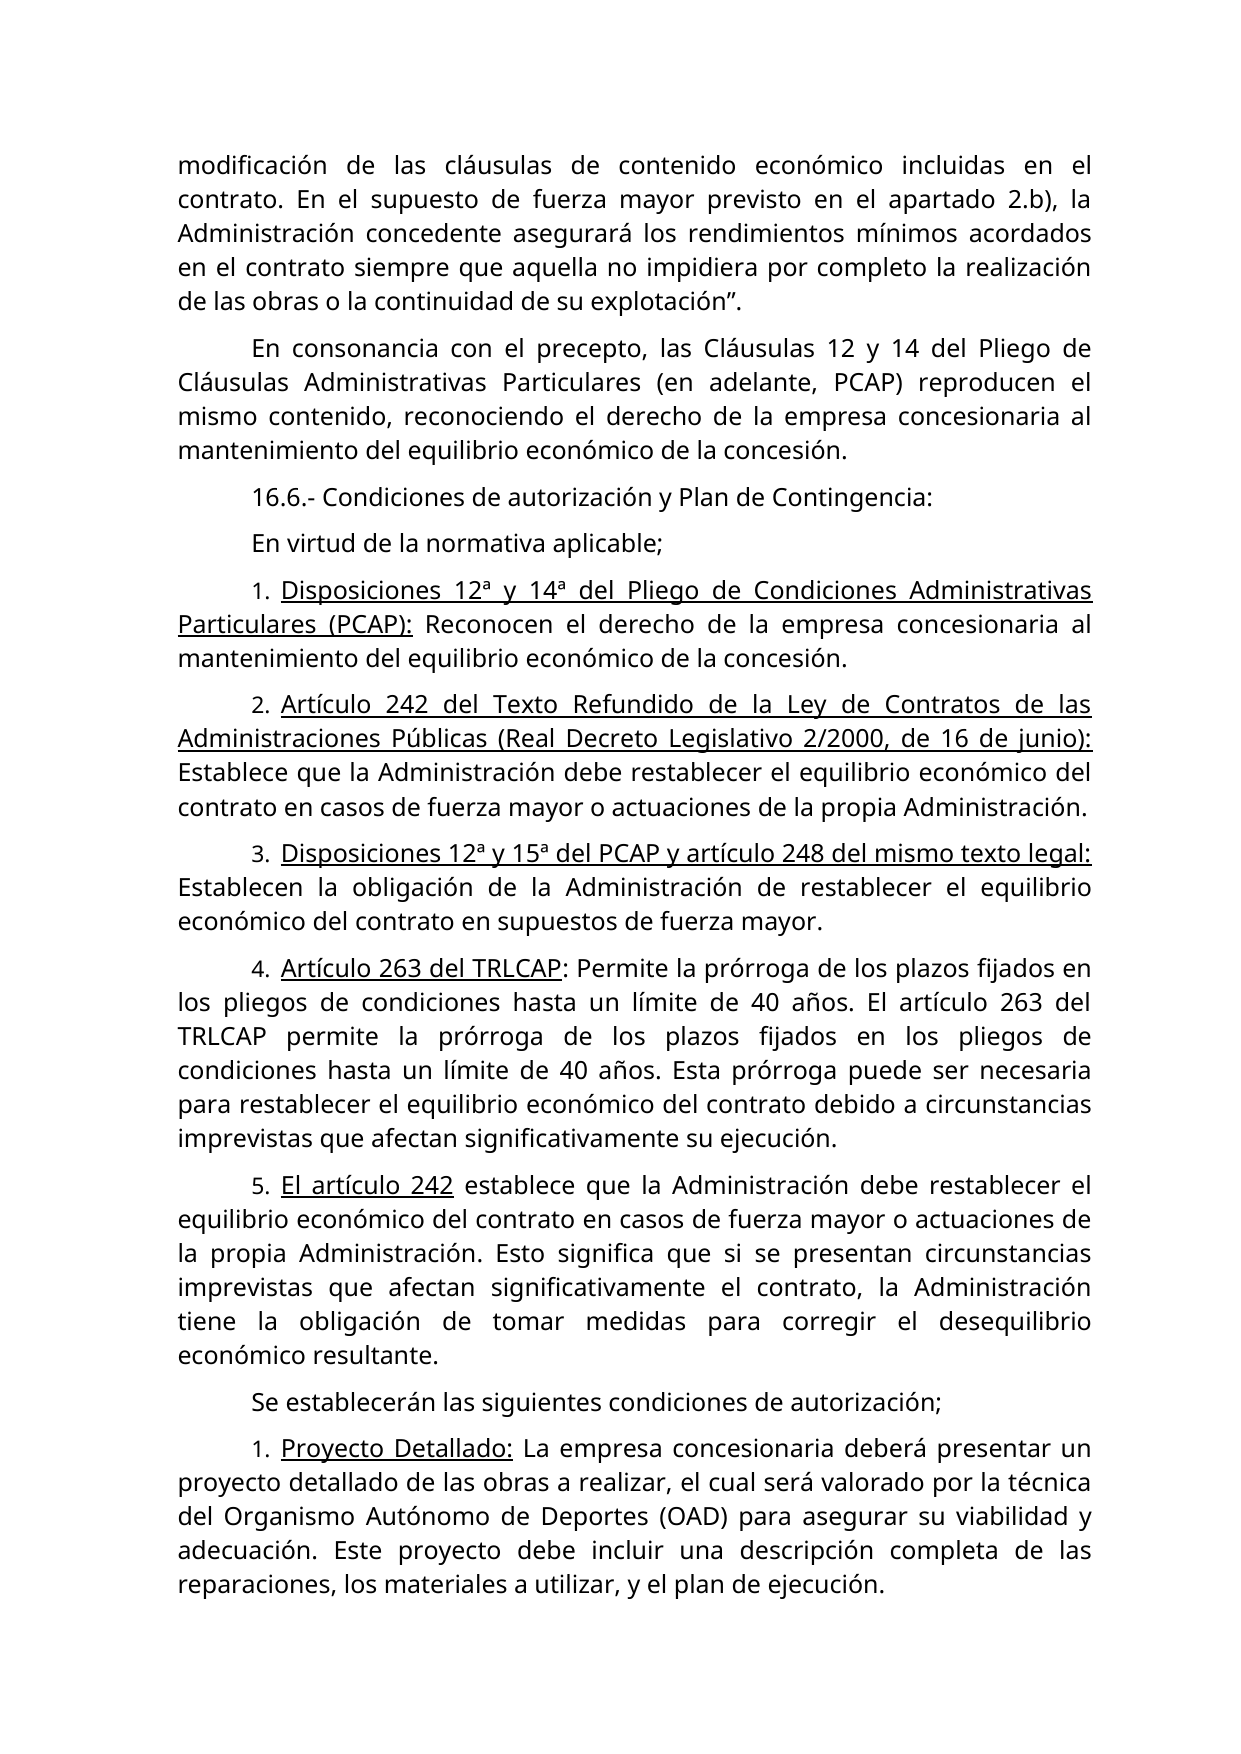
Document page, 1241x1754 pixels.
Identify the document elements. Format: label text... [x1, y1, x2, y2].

text En virtud de la normativa aplicable; [177, 526, 1093, 560]
list Disposiciones 12ª y 15ª del PCAP y artículo 248 del mismo texto legal: Establecen la obligación de la Administración de restablecer el equilibrio económico del contrato en supuestos de fuerza mayor. [177, 836, 1093, 938]
text En consonancia con el precepto, las Cláusulas 12 y 14 del Pliego de Cláusulas Administrativas Particulares (en adelante, PCAP) reproducen el mismo contenido, reconociendo el derecho de la empresa concesionaria al mantenimiento del equilibrio económico de la concesión. [177, 330, 1093, 467]
list Artículo 242 del Texto Refundido de la Ley de Contratos de las Administraciones Públicas (Real Decreto Legislativo 2/2000, de 16 de junio): [177, 687, 1093, 750]
list Establece que la Administración debe restablecer el equilibrio económico del contrato en casos de fuerza mayor o actuaciones de la propia Administración. [177, 751, 1093, 823]
text 16.6.- Condiciones de autorización y Plan de Contingencia: [177, 479, 1093, 513]
list Proyecto Detallado: La empresa concesionaria deberá presentar un proyecto detallado de las obras a realizar, el cual será valorado por la técnica del Organismo Autónomo de Deportes (OAD) para asegurar su viabilidad y adecuación. Este proyecto debe incluir una descripción completa de las reparaciones, los materiales a utilizar, y el plan de ejecución. [177, 1431, 1093, 1601]
list Disposiciones 12ª y 14ª del Pliego de Condiciones Administrativas Particulares (PCAP): Reconocen el derecho de la empresa concesionaria al mantenimiento del equilibrio económico de la concesión. [177, 572, 1093, 674]
list Artículo 263 del TRLCAP: Permite la prórroga de los plazos fijados en los pliegos de condiciones hasta un límite de 40 años. El artículo 263 del TRLCAP permite la prórroga de los plazos fijados en los pliegos de condiciones hasta un límite de 40 años. Esta prórroga puede ser necesaria para restablecer el equilibrio económico del contrato debido a circunstancias imprevistas que afectan significativamente su ejecución. [177, 950, 1093, 1155]
list El artículo 242 establece que la Administración debe restablecer el equilibrio económico del contrato en casos de fuerza mayor o actuaciones de la propia Administración. Esto significa que si se presentan circunstancias imprevistas que afectan significativamente el contrato, la Administración tiene la obligación de tomar medidas para corregir el desequilibrio económico resultante. [177, 1167, 1093, 1372]
text Se establecerán las siguientes condiciones de autorización; [177, 1384, 1093, 1418]
text modificación de las cláusulas de contenido económico incluidas en el contrato. En el supuesto de fuerza mayor previsto en el apartado 2.b), la Administración concedente asegurará los rendimientos mínimos acordados en el contrato siempre que aquella no impidiera por completo la realización de las obras o la continuidad de su explotación”. [177, 148, 1093, 318]
